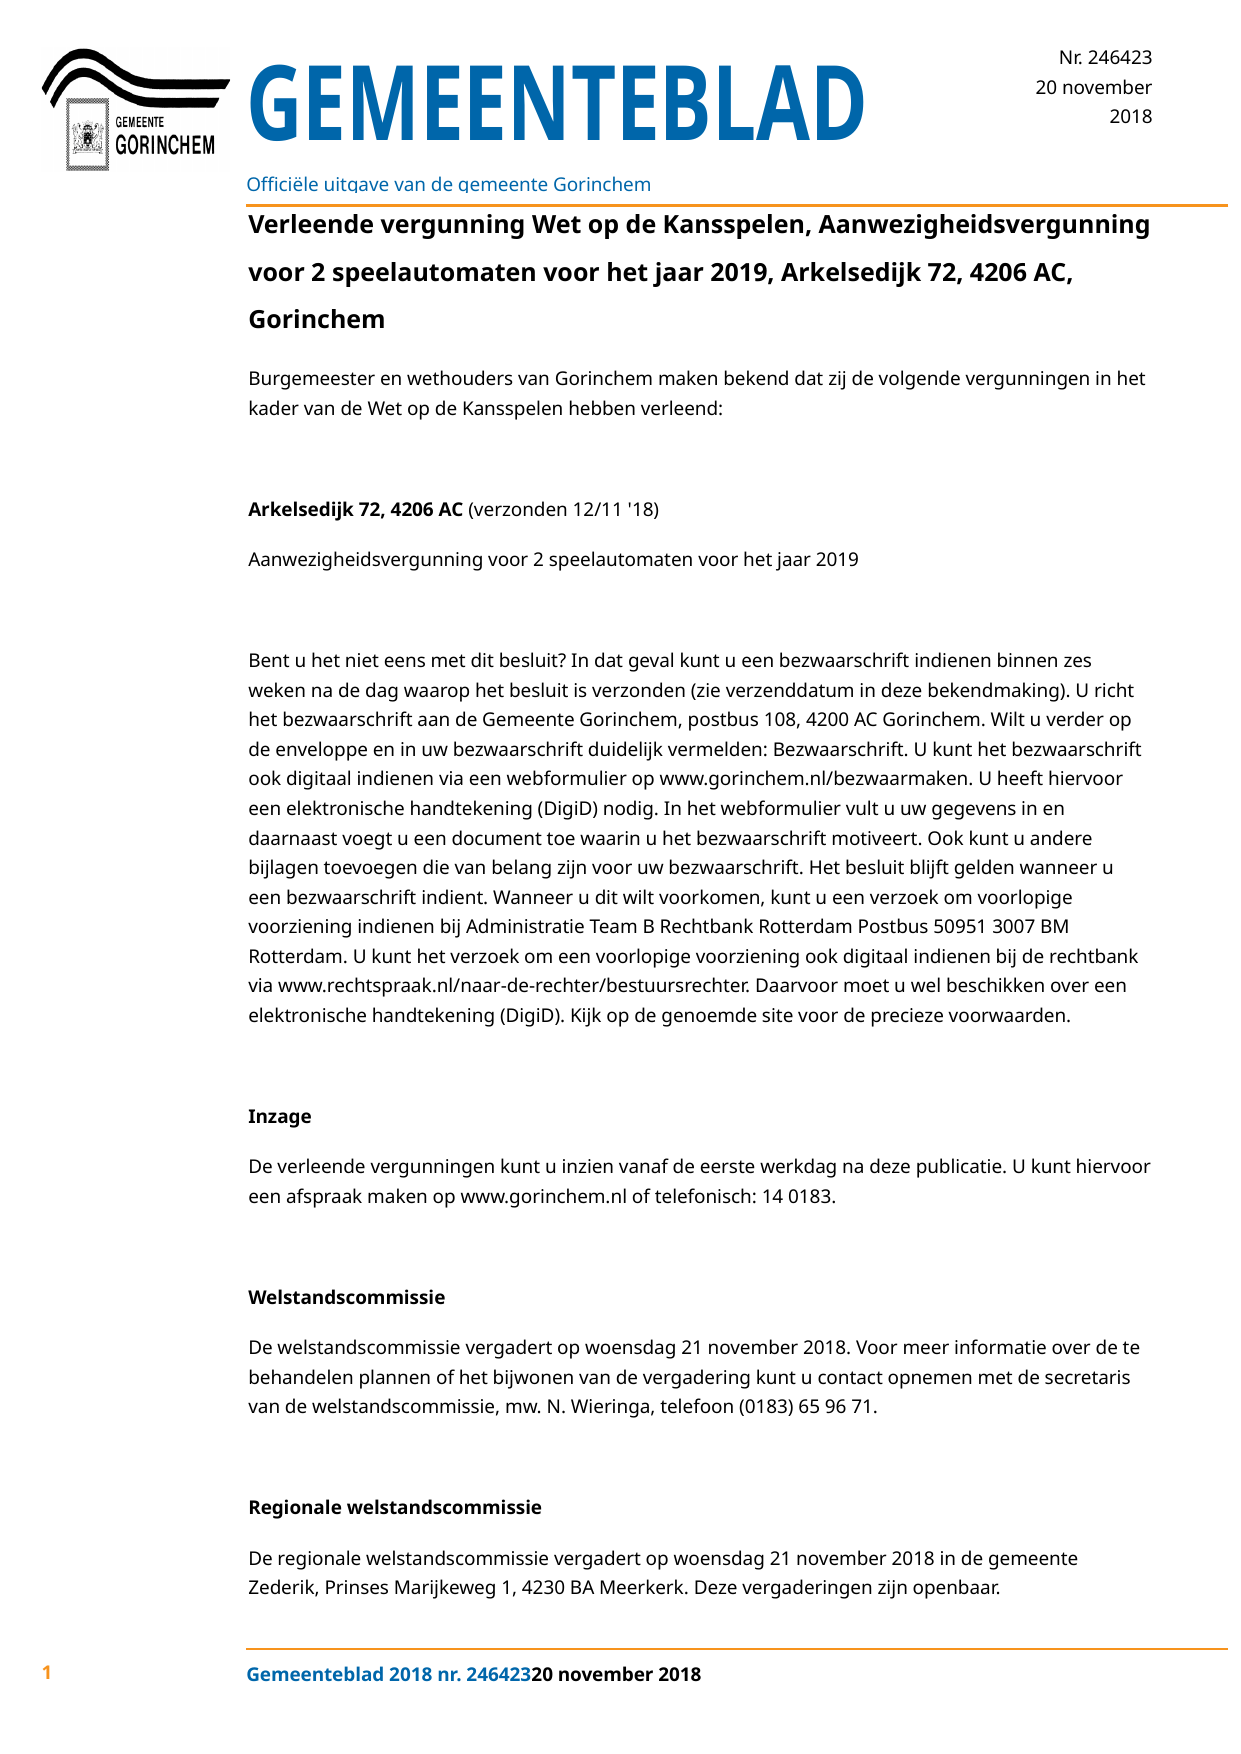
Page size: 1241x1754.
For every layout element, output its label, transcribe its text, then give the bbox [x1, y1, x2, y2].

picture [41, 47, 231, 172]
text De regionale welstandscommissie vergadert op woensdag 21 november 2018 in de gemeente Zederik, Prinses Marijkeweg 1, 4230 BA Meerkerk. Deze vergaderingen zijn openbaar. [248, 1545, 1152, 1600]
text Aanwezigheidsvergunning voor 2 speelautomaten voor het jaar 2019 [248, 546, 1152, 572]
text Bent u het niet eens met dit besluit? In dat geval kunt u een bezwaarschrift indienen binnen zes weken na de dag waarop het besluit is verzonden (zie verzenddatum in deze bekendmaking). U richt het bezwaarschrift aan de Gemeente Gorinchem, postbus 108, 4200 AC Gorinchem. Wilt u verder op de enveloppe en in uw bezwaarschrift duidelijk vermelden: Bezwaarschrift. U kunt het bezwaarschrift ook digitaal indienen via een webformulier op www.gorinchem.nl/bezwaarmaken. U heeft hiervoor een elektronische handtekening (DigiD) nodig. In het webformulier vult u uw gegevens in en daarnaast voegt u een document toe waarin u het bezwaarschrift motiveert. Ook kunt u andere bijlagen toevoegen die van belang zijn voor uw bezwaarschrift. Het besluit blijft gelden wanneer u een bezwaarschrift indient. Wanneer u dit wilt voorkomen, kunt u een verzoek om voorlopige voorziening indienen bij Administratie Team B Rechtbank Rotterdam Postbus 50951 3007 BM Rotterdam. U kunt het verzoek om een voorlopige voorziening ook digitaal indienen bij de rechtbank via www.rechtspraak.nl/naar-de-rechter/bestuursrechter. Daarvoor moet u wel beschikken over een elektronische handtekening (DigiD). Kijk op de genoemde site voor de precieze voorwaarden. [248, 647, 1152, 1028]
text Arkelsedijk 72, 4206 AC (verzonden 12/11 '18) [248, 496, 1152, 522]
text Inzage [248, 1103, 1152, 1129]
text Burgemeester en wethouders van Gorinchem maken bekend dat zij de volgende vergunningen in het kader van de Wet op de Kansspelen hebben verleend: [248, 366, 1152, 421]
text De welstandscommissie vergadert op woensdag 21 november 2018. Voor meer informatie over de te behandelen plannen of het bijwonen van de vergadering kunt u contact opnemen met de secretaris van de welstandscommissie, mw. N. Wieringa, telefoon (0183) 65 96 71. [248, 1334, 1152, 1419]
text Welstandscommissie [248, 1284, 1152, 1309]
text Verleende vergunning Wet op de Kansspelen, Aanwezigheidsvergunning voor 2 speelautomaten voor het jaar 2019, Arkelsedijk 72, 4206 AC, Gorinchem [248, 207, 1152, 336]
text Regionale welstandscommissie [248, 1494, 1152, 1520]
text De verleende vergunningen kunt u inzien vanaf de eerste werkdag na deze publicatie. U kunt hiervoor een afspraak maken op www.gorinchem.nl of telefonisch: 14 0183. [248, 1153, 1152, 1209]
